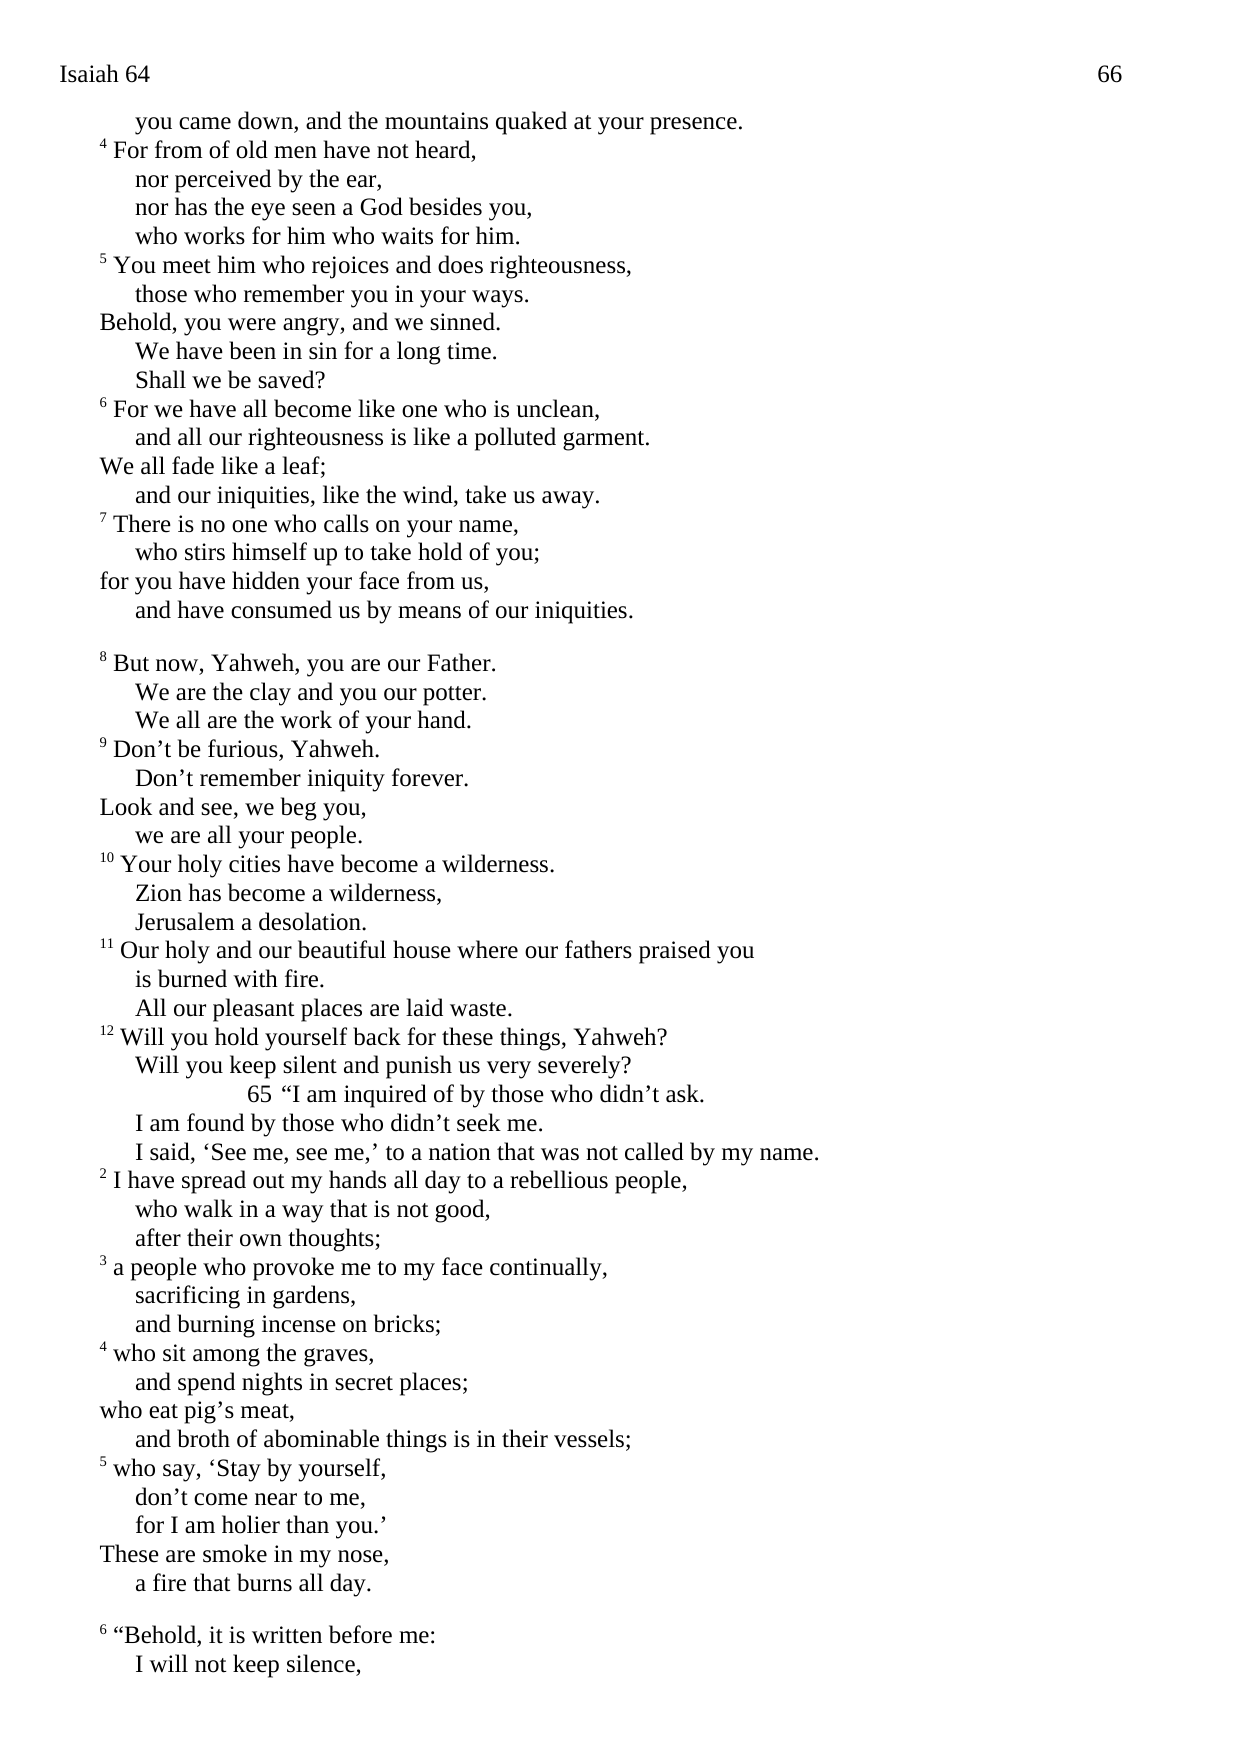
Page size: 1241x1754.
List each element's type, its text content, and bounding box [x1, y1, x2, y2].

text you came down, and the mountains quaked at your presence. [135, 106, 1122, 135]
text 12 Will you hold yourself back for these things, Yahweh? [99, 1022, 1122, 1050]
text sacrificing in gardens, [135, 1280, 1122, 1309]
text and all our righteousness is like a polluted garment. [135, 422, 1122, 451]
text Will you keep silent and punish us very severely? [135, 1050, 1122, 1079]
text I said, ‘See me, see me,’ to a nation that was not called by my name. [135, 1137, 1122, 1165]
text and burning incense on bricks; [135, 1309, 1122, 1338]
text 2 I have spread out my hands all day to a rebellious people, [99, 1165, 1122, 1194]
text and our iniquities, like the wind, take us away. [135, 480, 1122, 509]
text 65“I am inquired of by those who didn’t ask. [247, 1079, 1122, 1108]
text 4 For from of old men have not heard, [99, 135, 1122, 164]
text nor has the eye seen a God besides you, [135, 192, 1122, 221]
text and have consumed us by means of our iniquities. [135, 595, 1122, 624]
text is burned with fire. [135, 964, 1122, 993]
text for I am holier than you.’ [135, 1510, 1122, 1539]
text don’t come near to me, [135, 1482, 1122, 1510]
text 4 who sit among the graves, [99, 1338, 1122, 1367]
text 6 For we have all become like one who is unclean, [99, 394, 1122, 422]
text who works for him who waits for him. [135, 221, 1122, 250]
text and broth of abominable things is in their vessels; [135, 1424, 1122, 1453]
text Behold, you were angry, and we sinned. [99, 307, 1122, 336]
text after their own thoughts; [135, 1223, 1122, 1252]
text We have been in sin for a long time. [135, 336, 1122, 365]
text We all fade like a leaf; [99, 451, 1122, 480]
text for you have hidden your face from us, [99, 566, 1122, 595]
text we are all your people. [135, 820, 1122, 849]
text We all are the work of your hand. [135, 705, 1122, 734]
text who walk in a way that is not good, [135, 1194, 1122, 1223]
text Don’t remember iniquity forever. [135, 763, 1122, 792]
text 7 There is no one who calls on your name, [99, 509, 1122, 537]
text 11 Our holy and our beautiful house where our fathers praised you [99, 935, 1122, 964]
text 9 Don’t be furious, Yahweh. [99, 734, 1122, 763]
text 5 who say, ‘Stay by yourself, [99, 1453, 1122, 1482]
text nor perceived by the ear, [135, 164, 1122, 192]
text 6 “Behold, it is written before me: [99, 1621, 1122, 1649]
text I am found by those who didn’t seek me. [135, 1108, 1122, 1137]
text All our pleasant places are laid waste. [135, 993, 1122, 1022]
text 3 a people who provoke me to my face continually, [99, 1252, 1122, 1280]
text Zion has become a wilderness, [135, 878, 1122, 907]
text 5 You meet him who rejoices and does righteousness, [99, 250, 1122, 279]
text We are the clay and you our potter. [135, 677, 1122, 705]
text 8 But now, Yahweh, you are our Father. [99, 648, 1122, 677]
text I will not keep silence, [135, 1649, 1122, 1678]
text who stirs himself up to take hold of you; [135, 537, 1122, 566]
text 10 Your holy cities have become a wilderness. [99, 849, 1122, 878]
text who eat pig’s meat, [99, 1395, 1122, 1424]
text and spend nights in secret places; [135, 1367, 1122, 1395]
text These are smoke in my nose, [99, 1539, 1122, 1568]
text a fire that burns all day. [135, 1568, 1122, 1597]
text Shall we be saved? [135, 365, 1122, 394]
text Look and see, we beg you, [99, 792, 1122, 820]
text those who remember you in your ways. [135, 279, 1122, 307]
text Jerusalem a desolation. [135, 907, 1122, 935]
